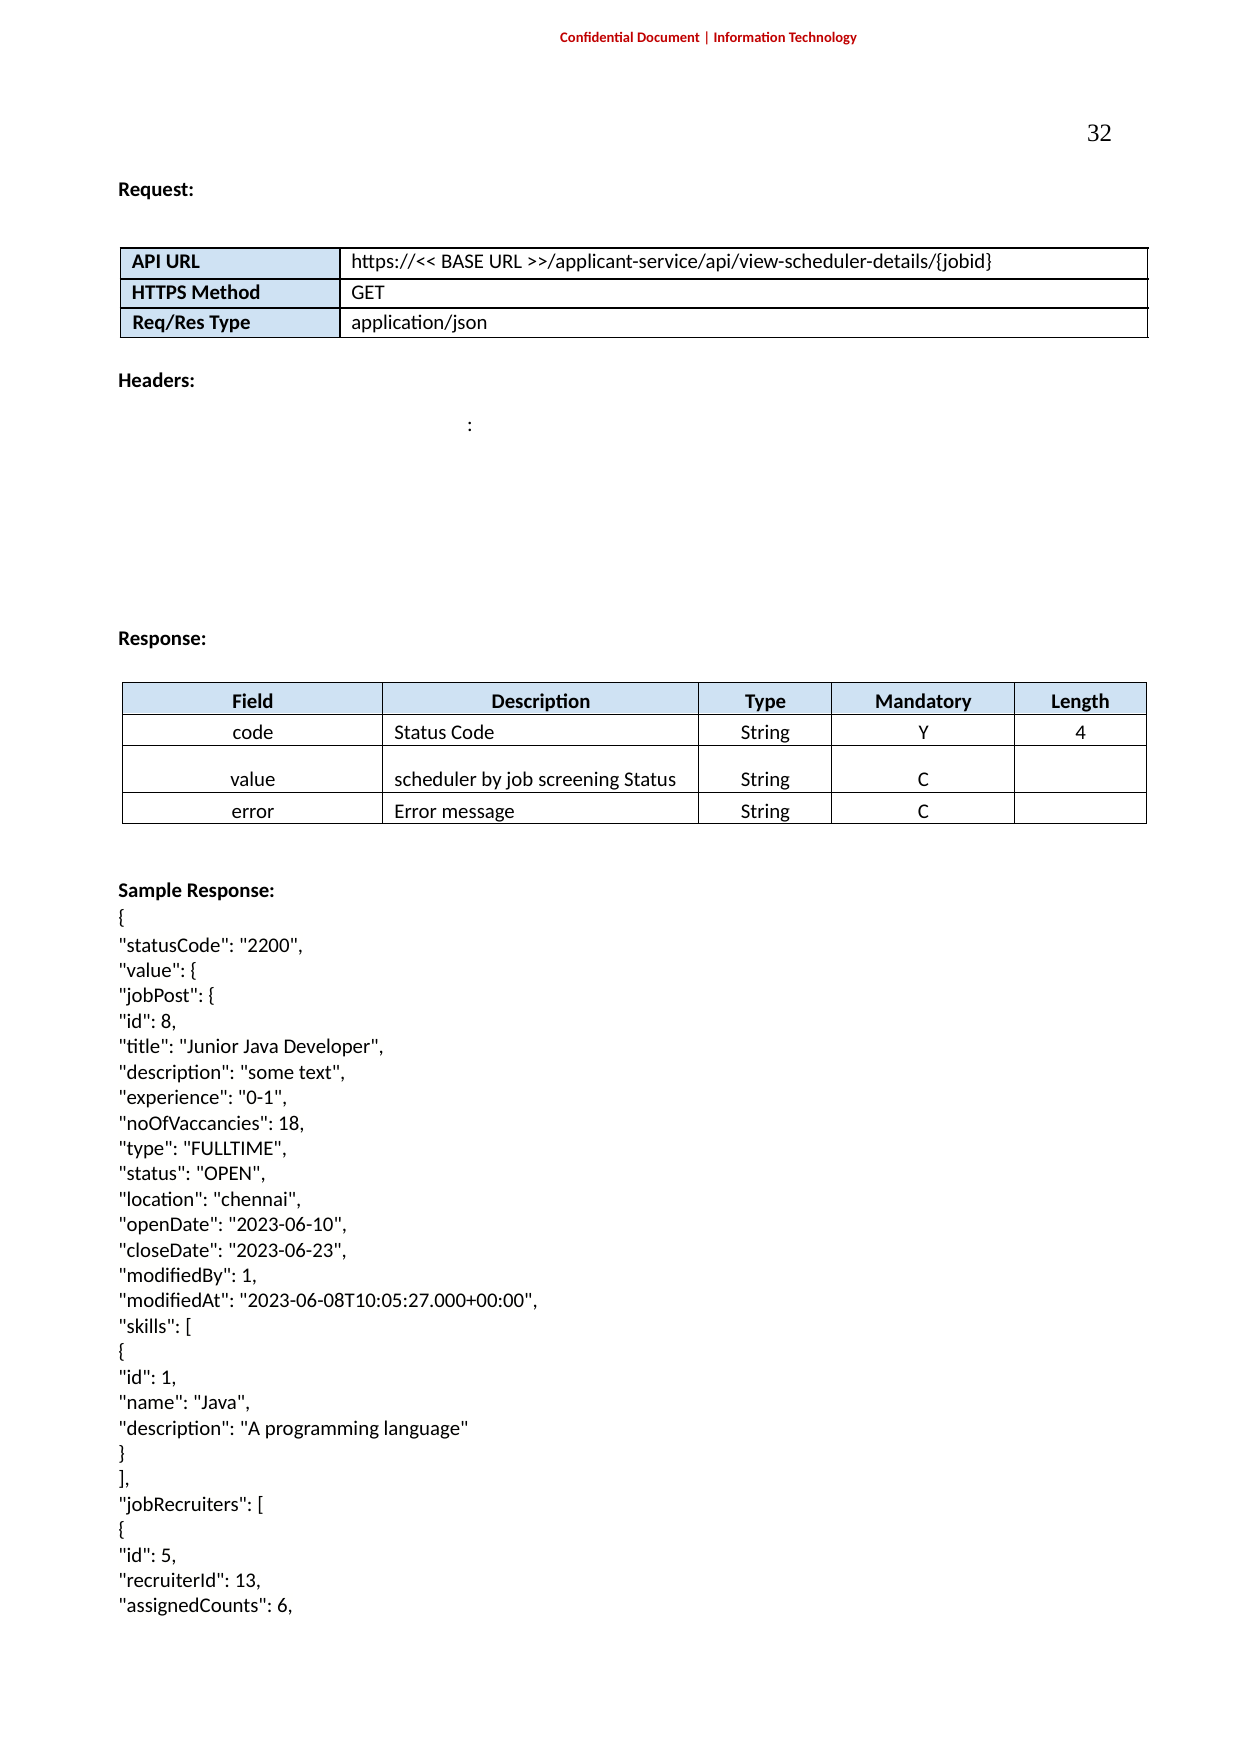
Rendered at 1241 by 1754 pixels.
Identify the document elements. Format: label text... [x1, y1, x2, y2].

table_cell String [699, 746, 831, 792]
text "modifiedAt": "2023-06-08T10:05:27.000+00:00", [118, 1288, 1122, 1313]
text { [118, 1338, 1122, 1364]
table_cell String [699, 715, 831, 745]
table_cell C [832, 793, 1014, 823]
table_cell C [832, 746, 1014, 792]
text "jobRecruiters": [ [118, 1491, 1122, 1516]
table_header Mandatory [832, 683, 1014, 713]
text { [118, 904, 1122, 930]
text Sample Response: [118, 877, 1122, 902]
table_header Length [1015, 683, 1146, 713]
text } [118, 1440, 1122, 1466]
table_cell application/json [341, 309, 1147, 337]
table_cell Req/Res Type [121, 309, 339, 337]
table_cell error [123, 793, 382, 823]
subtitle Request: [118, 176, 1122, 202]
table_cell scheduler by job screening Status [383, 746, 698, 792]
table_cell [1015, 746, 1146, 792]
text "type": "FULLTIME", [118, 1135, 1122, 1161]
text "status": "OPEN", [118, 1161, 1122, 1186]
text { [118, 1516, 1122, 1542]
text "noOfVaccancies": 18, [118, 1110, 1122, 1135]
text "title": "Junior Java Developer", [118, 1033, 1122, 1059]
text "closeDate": "2023-06-23", [118, 1237, 1122, 1262]
table_cell Error message [383, 793, 698, 823]
table_cell Status Code [383, 715, 698, 745]
text "description": "A programming language" [118, 1415, 1122, 1440]
text "id": 8, [118, 1008, 1122, 1033]
text "assignedCounts": 6, [118, 1593, 1122, 1618]
text ], [118, 1466, 1122, 1491]
text "name": "Java", [118, 1389, 1122, 1415]
table_cell String [699, 793, 831, 823]
text "experience": "0-1", [118, 1084, 1122, 1110]
table_header API URL [121, 249, 339, 278]
table_cell HTTPS Method [121, 280, 339, 307]
text "openDate": "2023-06-10", [118, 1211, 1122, 1237]
text "location": "chennai", [118, 1186, 1122, 1211]
table_cell [1015, 793, 1146, 823]
table_cell Y [832, 715, 1014, 745]
text "skills": [ [118, 1313, 1122, 1338]
table_header Field [123, 683, 382, 713]
table_cell GET [341, 280, 1147, 307]
text "value": { [118, 957, 1122, 983]
text "id": 5, [118, 1542, 1122, 1567]
text "jobPost": { [118, 983, 1122, 1008]
table_cell 4 [1015, 715, 1146, 745]
text "modifiedBy": 1, [118, 1262, 1122, 1288]
table_cell value [123, 746, 382, 792]
table_header Type [699, 683, 831, 713]
table_header https://<< BASE URL >>/applicant-service/api/view-scheduler-details/{jobid} [341, 249, 1147, 278]
subtitle Response: [118, 625, 1122, 651]
table_header [531, 411, 1131, 438]
text "id": 1, [118, 1364, 1122, 1389]
text Headers: [118, 338, 1122, 393]
table_cell code [123, 715, 382, 745]
text "statusCode": "2200", [118, 932, 1122, 957]
text "recruiterId": 13, [118, 1567, 1122, 1593]
table_header Description [383, 683, 698, 713]
table_header [156, 411, 456, 438]
table_header : [456, 411, 531, 438]
text "description": "some text", [118, 1059, 1122, 1084]
